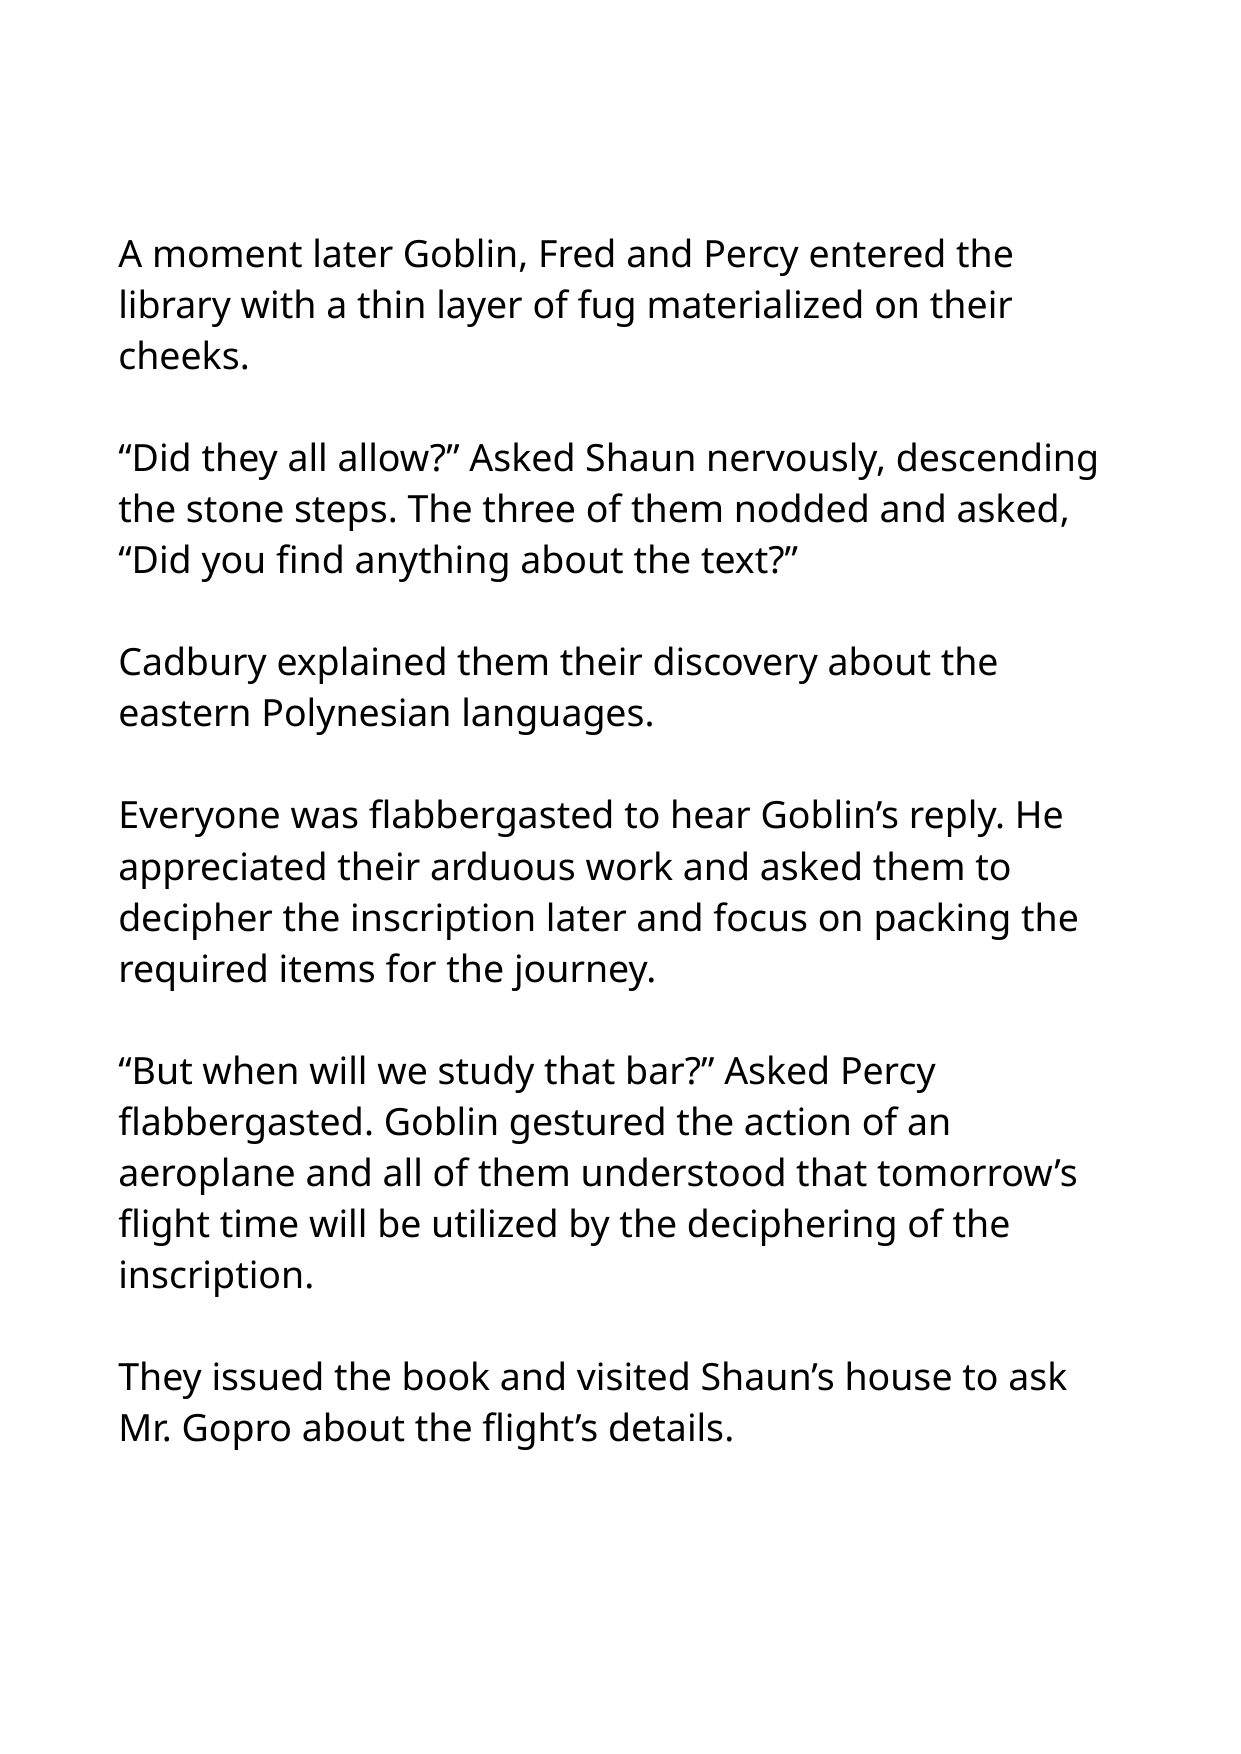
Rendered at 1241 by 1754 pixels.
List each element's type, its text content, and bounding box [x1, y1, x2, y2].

text Everyone was flabbergasted to hear Goblin’s reply. He appreciated their arduous work and asked them to decipher the inscription later and focus on packing the required items for the journey. [118, 789, 1122, 993]
text Cadbury explained them their discovery about the eastern Polynesian languages. [118, 636, 1122, 738]
text A moment later Goblin, Fred and Percy entered the library with a thin layer of fug materialized on their cheeks. [118, 227, 1122, 381]
text “But when will we study that bar?” Asked Percy flabbergasted. Goblin gestured the action of an aeroplane and all of them understood that tomorrow’s flight time will be utilized by the deciphering of the inscription. [118, 1044, 1122, 1299]
text “Did they all allow?” Asked Shaun nervously, descending the stone steps. The three of them nodded and asked, “Did you find anything about the text?” [118, 432, 1122, 585]
text They issued the book and visited Shaun’s house to ask Mr. Gopro about the flight’s details. [118, 1350, 1122, 1452]
